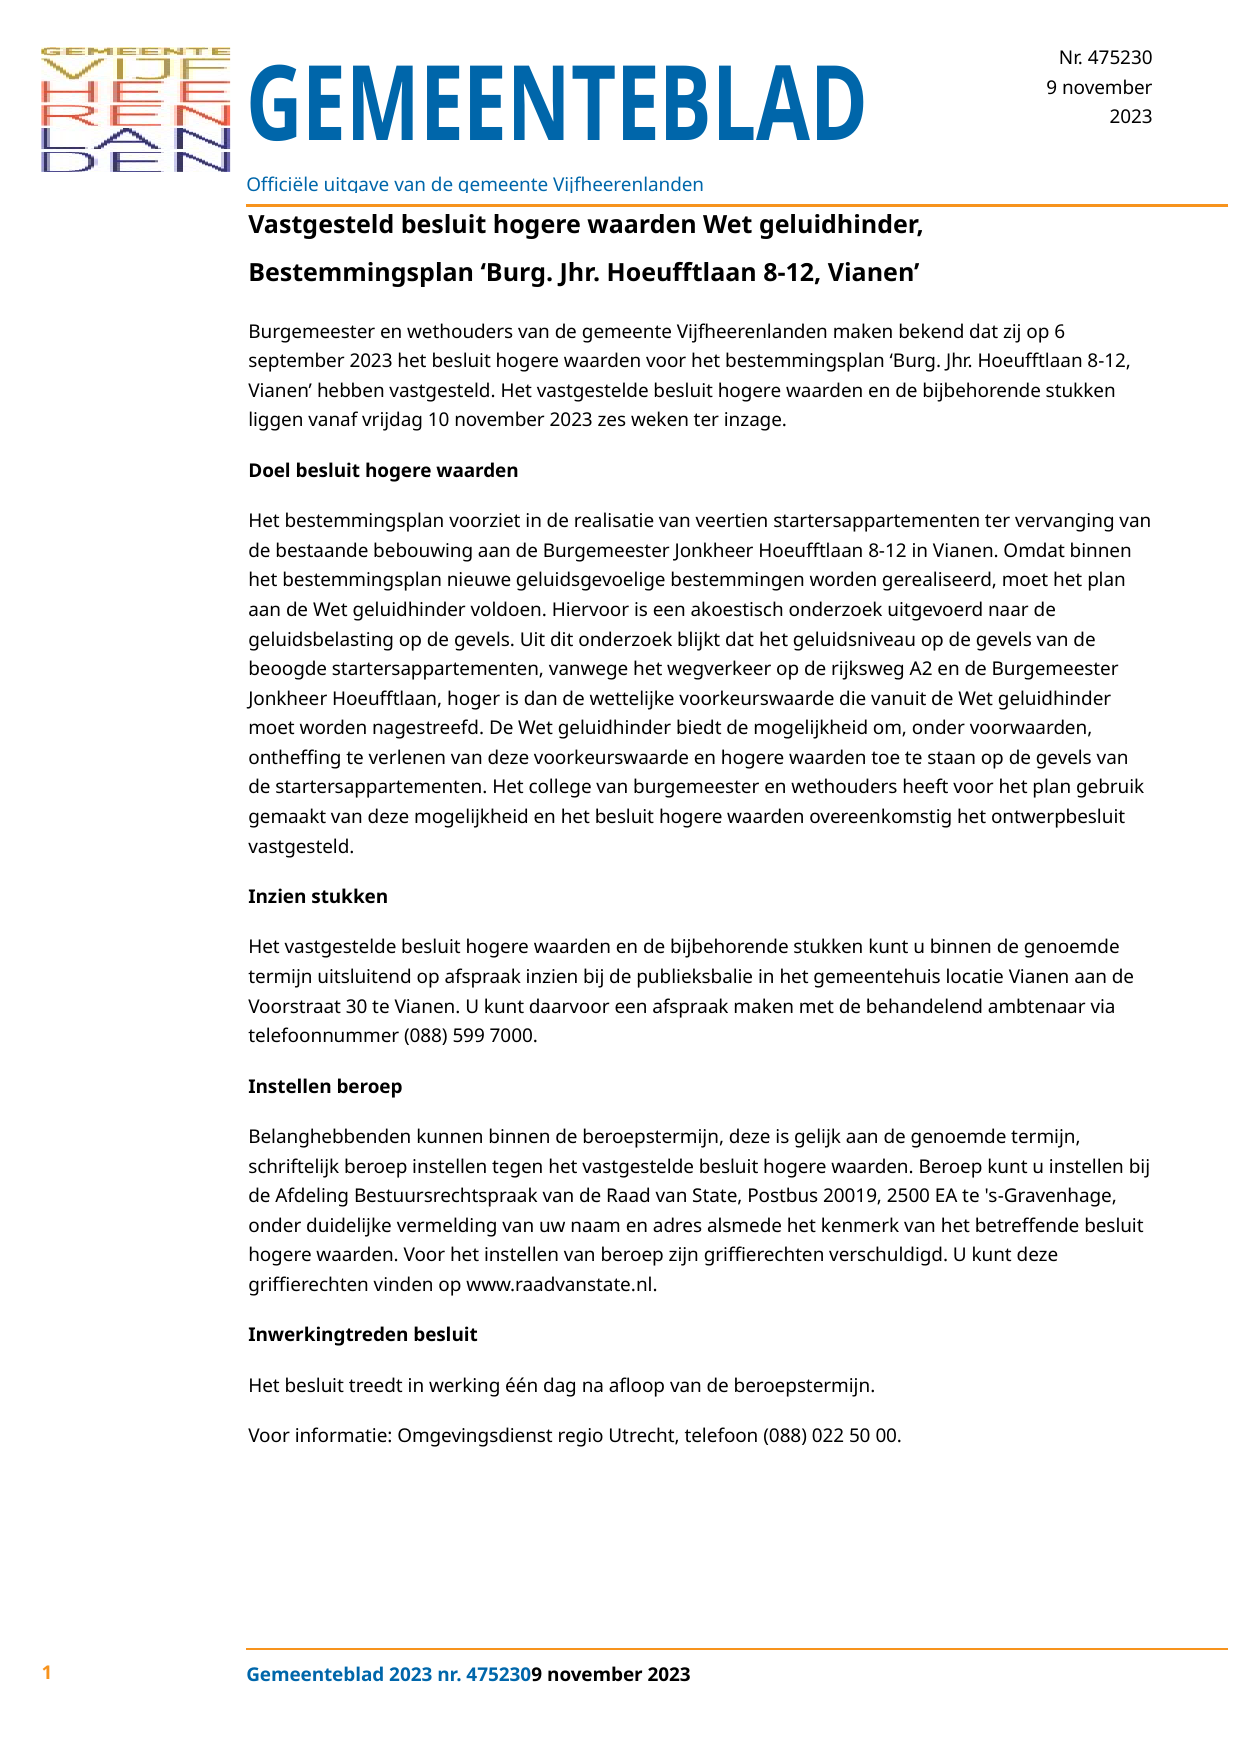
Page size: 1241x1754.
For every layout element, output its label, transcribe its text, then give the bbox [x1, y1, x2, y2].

text Vastgesteld besluit hogere waarden Wet geluidhinder, Bestemmingsplan ‘Burg. Jhr. Hoeufftlaan 8-12, Vianen’ [248, 207, 1152, 288]
text Het bestemmingsplan voorziet in de realisatie van veertien startersappartementen ter vervanging van de bestaande bebouwing aan de Burgemeester Jonkheer Hoeufftlaan 8-12 in Vianen. Omdat binnen het bestemmingsplan nieuwe geluidsgevoelige bestemmingen worden gerealiseerd, moet het plan aan de Wet geluidhinder voldoen. Hiervoor is een akoestisch onderzoek uitgevoerd naar de geluidsbelasting op de gevels. Uit dit onderzoek blijkt dat het geluidsniveau op de gevels van de beoogde startersappartementen, vanwege het wegverkeer op de rijksweg A2 en de Burgemeester Jonkheer Hoeufftlaan, hoger is dan de wettelijke voorkeurswaarde die vanuit de Wet geluidhinder moet worden nagestreefd. De Wet geluidhinder biedt de mogelijkheid om, onder voorwaarden, ontheffing te verlenen van deze voorkeurswaarde en hogere waarden toe te staan op de gevels van de startersappartementen. Het college van burgemeester en wethouders heeft voor het plan gebruik gemaakt van deze mogelijkheid en het besluit hogere waarden overeenkomstig het ontwerpbesluit vastgesteld. [248, 507, 1152, 859]
text Burgemeester en wethouders van de gemeente Vijfheerenlanden maken bekend dat zij op 6 september 2023 het besluit hogere waarden voor het bestemmingsplan ‘Burg. Jhr. Hoeufftlaan 8-12, Vianen’ hebben vastgesteld. Het vastgestelde besluit hogere waarden en de bijbehorende stukken liggen vanaf vrijdag 10 november 2023 zes weken ter inzage. [248, 318, 1152, 432]
picture [41, 47, 231, 172]
text Doel besluit hogere waarden [248, 457, 1152, 483]
text Instellen beroep [248, 1073, 1152, 1099]
text Het besluit treedt in werking één dag na afloop van de beroepstermijn. [248, 1372, 1152, 1398]
text Belanghebbenden kunnen binnen de beroepstermijn, deze is gelijk aan de genoemde termijn, schriftelijk beroep instellen tegen het vastgestelde besluit hogere waarden. Beroep kunt u instellen bij de Afdeling Bestuursrechtspraak van de Raad van State, Postbus 20019, 2500 EA te 's‑Gravenhage, onder duidelijke vermelding van uw naam en adres alsmede het kenmerk van het betreffende besluit hogere waarden. Voor het instellen van beroep zijn griffierechten verschuldigd. U kunt deze griffierechten vinden op www.raadvanstate.nl. [248, 1123, 1152, 1297]
text Voor informatie: Omgevingsdienst regio Utrecht, telefoon (088) 022 50 00. [248, 1422, 1152, 1448]
text Inzien stukken [248, 883, 1152, 909]
text Het vastgestelde besluit hogere waarden en de bijbehorende stukken kunt u binnen de genoemde termijn uitsluitend op afspraak inzien bij de publieksbalie in het gemeentehuis locatie Vianen aan de Voorstraat 30 te Vianen. U kunt daarvoor een afspraak maken met de behandelend ambtenaar via telefoonnummer (088) 599 7000. [248, 934, 1152, 1048]
text Inwerkingtreden besluit [248, 1322, 1152, 1347]
